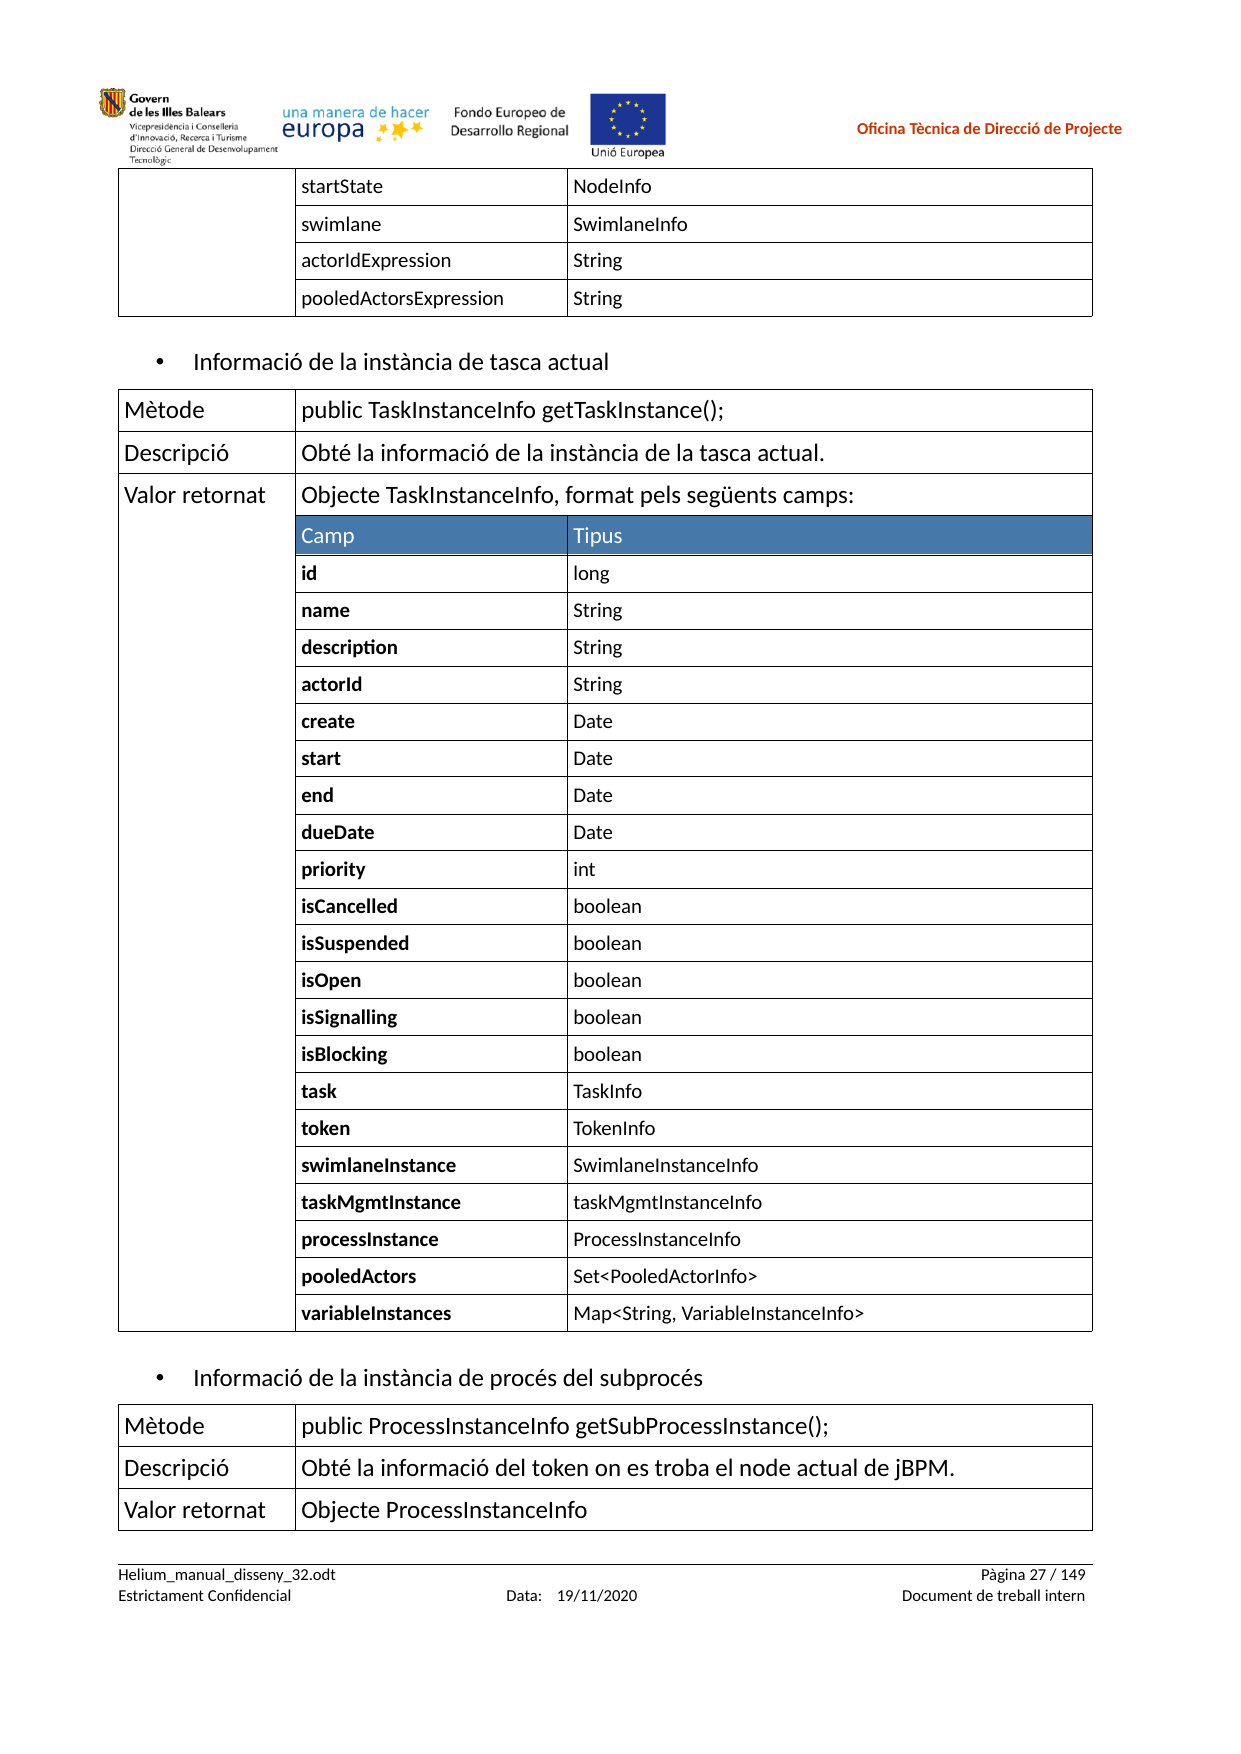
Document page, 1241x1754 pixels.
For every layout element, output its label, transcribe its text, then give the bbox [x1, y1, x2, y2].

table_cell name [296, 593, 567, 628]
table_cell actorIdExpression [296, 243, 567, 279]
table_cell boolean [568, 1036, 1092, 1072]
table_cell token [296, 1110, 567, 1146]
table_cell swimlane [296, 206, 567, 242]
table_cell ProcessInstanceInfo [568, 1221, 1092, 1257]
table_cell processInstance [296, 1221, 567, 1257]
table_cell String [568, 243, 1092, 279]
table_cell Objecte ProcessInstanceInfo [296, 1489, 1092, 1530]
table_cell Objecte TaskInstanceInfo, format pels següents camps: [296, 474, 1092, 515]
table_cell Date [568, 741, 1092, 776]
table_cell int [568, 851, 1092, 887]
table_cell Valor retornat [119, 474, 295, 1331]
table_cell actorId [296, 667, 567, 702]
table_cell end [296, 777, 567, 813]
table_cell NodeInfo [568, 169, 1092, 205]
table_cell boolean [568, 999, 1092, 1035]
list Informació de la instància de procés del subprocés [156, 1362, 1122, 1392]
table_cell variableInstances [296, 1295, 567, 1331]
table_cell Descripció [119, 432, 295, 473]
table_cell Valor retornat [119, 1489, 295, 1530]
table_cell pooledActors [296, 1258, 567, 1294]
table_cell boolean [568, 962, 1092, 998]
table_header public TaskInstanceInfo getTaskInstance(); [296, 390, 1092, 431]
table_cell isCancelled [296, 889, 567, 924]
table_cell isSignalling [296, 999, 567, 1035]
table_cell String [568, 630, 1092, 666]
table_cell Obté la informació del token on es troba el node actual de jBPM. [296, 1447, 1092, 1488]
table_cell taskMgmtInstance [296, 1184, 567, 1220]
picture [99, 87, 668, 166]
table_cell swimlaneInstance [296, 1147, 567, 1183]
table_cell [119, 169, 295, 316]
table_cell String [568, 593, 1092, 628]
table_cell Tipus [568, 516, 1092, 554]
table_cell boolean [568, 889, 1092, 924]
list Informació de la instància de tasca actual [156, 346, 1122, 377]
table_cell isOpen [296, 962, 567, 998]
table_cell Set<PooledActorInfo> [568, 1258, 1092, 1294]
table_cell isSuspended [296, 925, 567, 961]
table_cell long [568, 556, 1092, 592]
table_cell Date [568, 704, 1092, 739]
table_cell create [296, 704, 567, 739]
table_cell id [296, 556, 567, 592]
table_cell boolean [568, 925, 1092, 961]
table_cell startState [296, 169, 567, 205]
table_cell Camp [296, 516, 567, 554]
table_cell SwimlaneInfo [568, 206, 1092, 242]
table_cell Date [568, 777, 1092, 813]
table_cell priority [296, 851, 567, 887]
table_cell Map<String, VariableInstanceInfo> [568, 1295, 1092, 1331]
table_cell description [296, 630, 567, 666]
table_cell task [296, 1073, 567, 1109]
table_cell String [568, 667, 1092, 702]
table_cell TokenInfo [568, 1110, 1092, 1146]
table_cell pooledActorsExpression [296, 280, 567, 316]
table_cell String [568, 280, 1092, 316]
table_cell start [296, 741, 567, 776]
table_cell Descripció [119, 1447, 295, 1488]
table_cell isBlocking [296, 1036, 567, 1072]
table_header Mètode [119, 1405, 295, 1446]
table_header public ProcessInstanceInfo getSubProcessInstance(); [296, 1405, 1092, 1446]
table_header Mètode [119, 390, 295, 431]
table_cell dueDate [296, 815, 567, 850]
table_cell taskMgmtInstanceInfo [568, 1184, 1092, 1220]
table_cell Obté la informació de la instància de la tasca actual. [296, 432, 1092, 473]
table_cell TaskInfo [568, 1073, 1092, 1109]
table_cell SwimlaneInstanceInfo [568, 1147, 1092, 1183]
table_cell Date [568, 815, 1092, 850]
